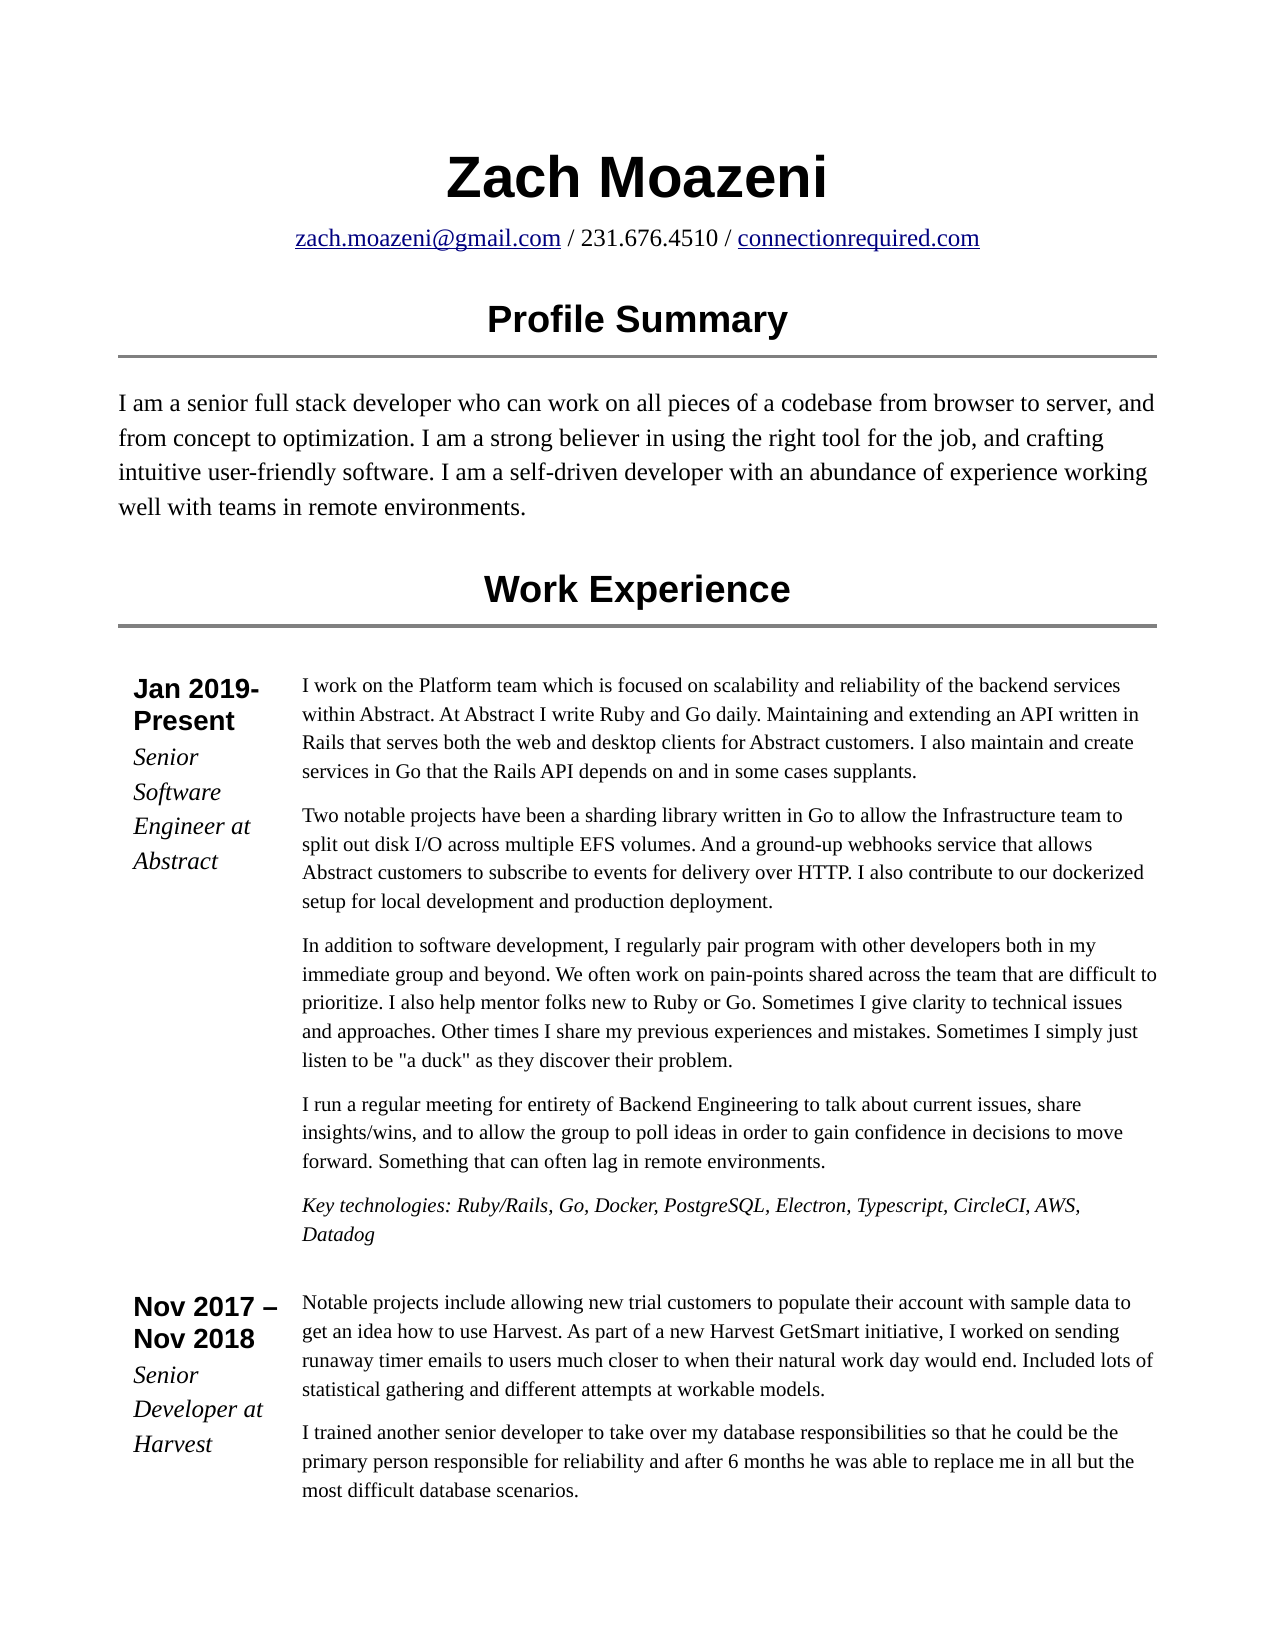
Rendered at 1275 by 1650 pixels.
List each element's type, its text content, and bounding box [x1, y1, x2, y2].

subtitle Work Experience [118, 566, 1157, 610]
table_header I work on the Platform team which is focused on scalability and reliability of the backend services within Abstract. At Abstract I write Ruby and Go daily. Maintaining and extending an API written in Rails that serves both the web and desktop clients for Abstract customers. I also maintain and create services in Go that the Rails API depends on and in some cases supplants. Two notable projects have been a sharding library written in Go to allow the Infrastructure team to split out disk I/O across multiple EFS volumes. And a ground-up webhooks service that allows Abstract customers to subscribe to events for delivery over HTTP. I also contribute to our dockerized setup for local development and production deployment. In addition to software development, I regularly pair program with other developers both in my immediate group and beyond. We often work on pain-points shared across the team that are difficult to prioritize. I also help mentor folks new to Ruby or Go. Sometimes I give clarity to technical issues and approaches. Other times I share my previous experiences and mistakes. Sometimes I simply just listen to be "a duck" as they discover their problem. I run a regular meeting for entirety of Backend Engineering to talk about current issues, share insights/wins, and to allow the group to poll ideas in order to gain confidence in decisions to move forward. Something that can often lag in remote environments. Key technologies: Ruby/Rails, Go, Docker, PostgreSQL, Electron, Typescript, CircleCI, AWS, Datadog [287, 658, 1158, 1275]
subtitle Profile Summary [118, 297, 1157, 341]
table_cell Notable projects include allowing new trial customers to populate their account with sample data to get an idea how to use Harvest. As part of a new Harvest GetSmart initiative, I worked on sending runaway timer emails to users much closer to when their natural work day would end. Included lots of statistical gathering and different attempts at workable models. I trained another senior developer to take over my database responsibilities so that he could be the primary person responsible for reliability and after 6 months he was able to replace me in all but the most difficult database scenarios. [287, 1275, 1158, 1531]
title Zach Moazeni [118, 143, 1157, 210]
text I am a senior full stack developer who can work on all pieces of a codebase from browser to server, and from concept to optimization. I am a strong believer in using the right tool for the job, and crafting intuitive user-friendly software. I am a self-driven developer with an abundance of experience working well with teams in remote environments. [118, 388, 1157, 521]
table_cell Nov 2017 – Nov 2018 Senior Developer at Harvest [118, 1275, 287, 1531]
text zach.moazeni@gmail.com / 231.676.4510 / connectionrequired.com [118, 223, 1157, 251]
table_header Jan 2019-Present Senior Software Engineer at Abstract [118, 658, 287, 1275]
